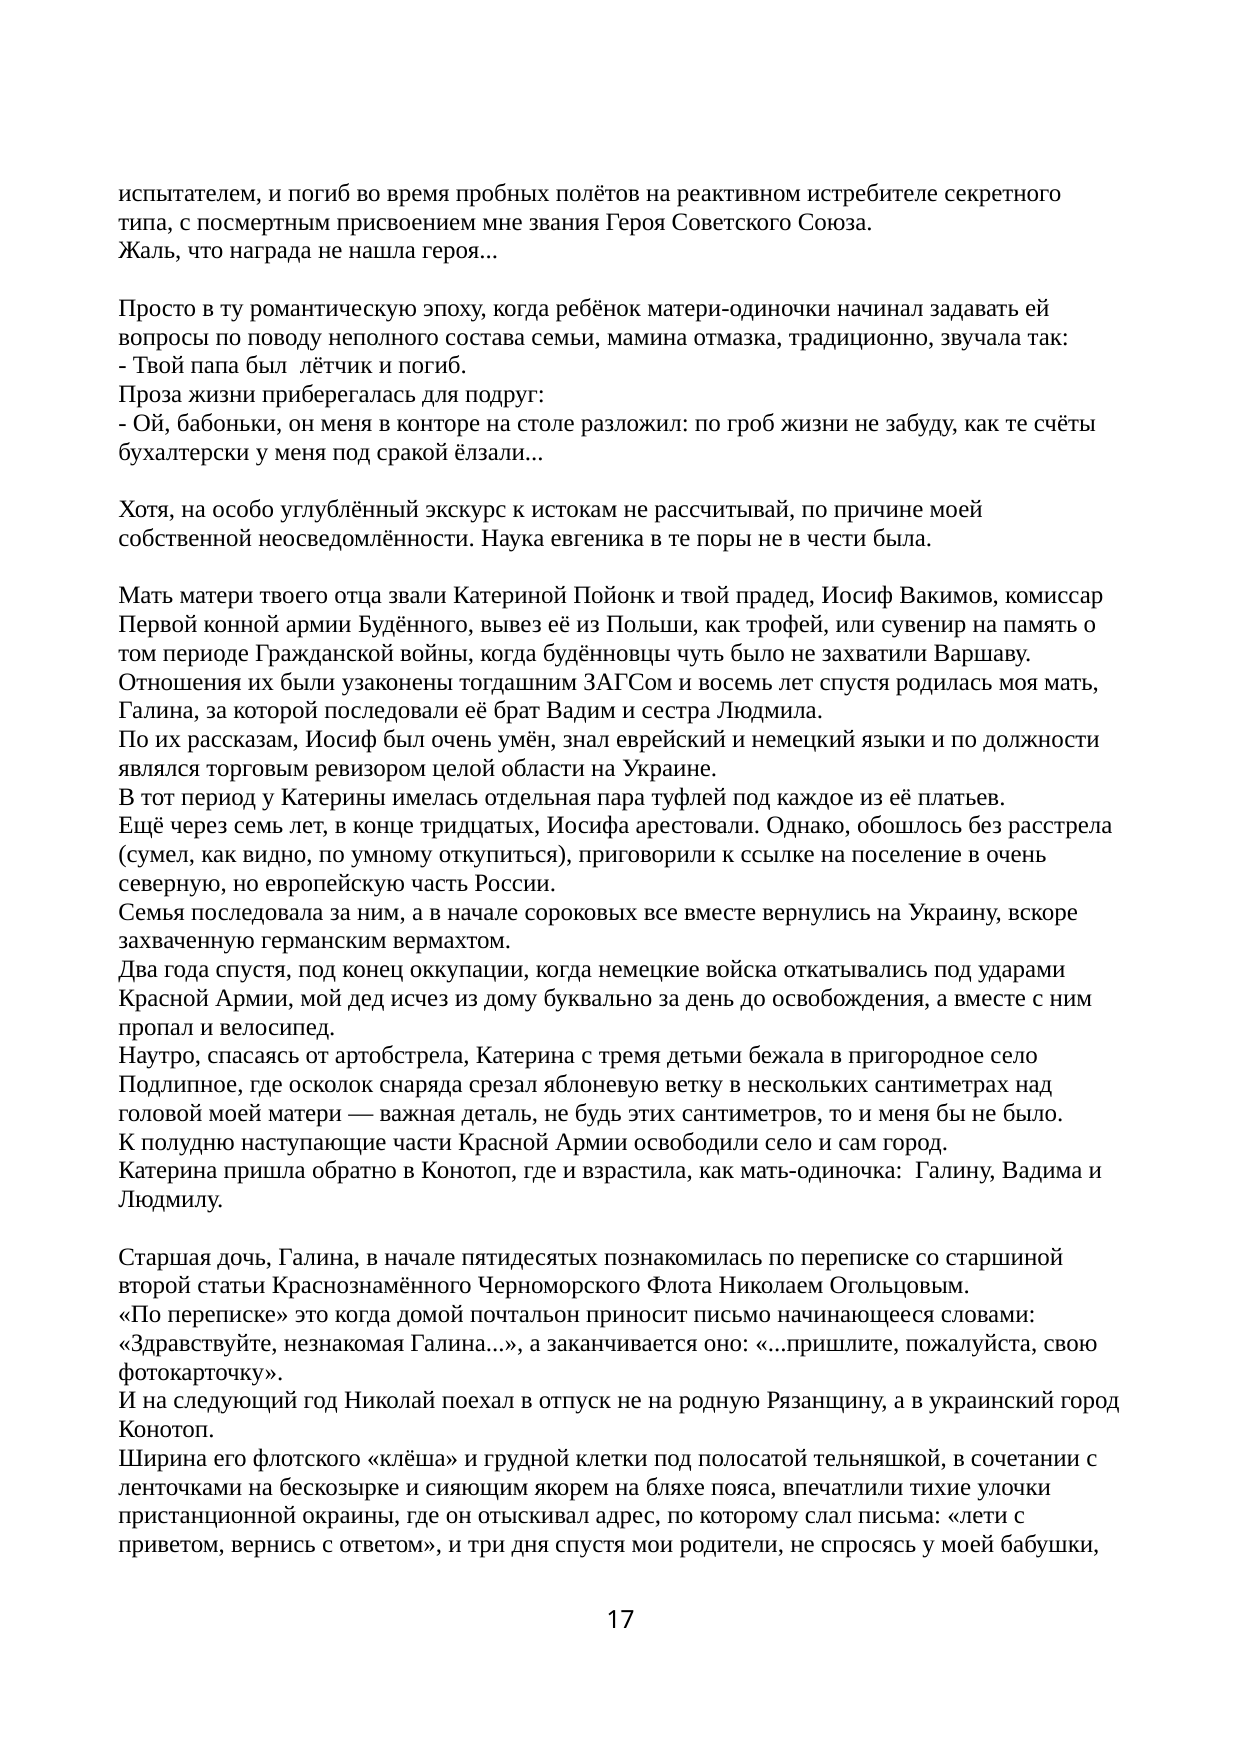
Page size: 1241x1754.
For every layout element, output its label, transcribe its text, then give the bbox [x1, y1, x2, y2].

text Наутро, спасаясь от артобстрела, Катерина с тремя детьми бежала в пригородное село Подлипное, где осколок снаряда срезал яблоневую ветку в нескольких сантиметрах над головой моей матери — важная деталь, не будь этих сантиметров, то и меня бы не было. [118, 1041, 1122, 1127]
text Катерина пришла обратно в Конотоп, где и взрастила, как мать-одиночка: Галину, Вадима и Людмилу. [118, 1156, 1122, 1213]
text Проза жизни приберегалась для подруг: [118, 379, 1122, 408]
text По их рассказам, Иосиф был очень умён, знал еврейский и немецкий языки и по должности являлся торговым ревизором целой области на Украине. [118, 724, 1122, 782]
text Семья последовала за ним, а в начале сороковых все вместе вернулись на Украину, вскоре захваченную германским вермахтом. [118, 897, 1122, 954]
text К полудню наступающие части Красной Армии освободили село и сам город. [118, 1127, 1122, 1156]
text - Твой папа был лётчик и погиб. [118, 351, 1122, 379]
text Просто в ту романтическую эпоху, когда ребёнок матери-одиночки начинал задавать ей вопросы по поводу неполного состава семьи, мамина отмазка, традиционно, звучала так: [118, 293, 1122, 351]
text испытателем, и погиб во время пробных полётов на реактивном истребителе секретного типа, с посмертным присвоением мне звания Героя Советского Союза. [118, 178, 1122, 236]
text Старшая дочь, Галина, в начале пятидесятых познакомилась по переписке со старшиной второй статьи Краснознамённого Черноморского Флота Николаем Огольцовым. [118, 1242, 1122, 1299]
text Два года спустя, под конец оккупации, когда немецкие войска откатывались под ударами Красной Армии, мой дед исчез из дому буквально за день до освобождения, а вместе с ним пропал и велосипед. [118, 954, 1122, 1041]
text - Ой, бабоньки, он меня в конторе на столе разложил: по гроб жизни не забуду, как те счёты бухалтерски у меня под сракой ёлзали... [118, 408, 1122, 466]
text Ещё через семь лет, в конце тридцатых, Иосифа арестовали. Однако, обошлось без расстрела (сумел, как видно, по умному откупиться), приговорили к ссылке на поселение в очень северную, но европейскую часть России. [118, 811, 1122, 897]
text Жаль, что награда не нашла героя... [118, 236, 1122, 264]
text Отношения их были узаконены тогдашним ЗАГСом и восемь лет спустя родилась моя мать, Галина, за которой последовали её брат Вадим и сестра Людмила. [118, 667, 1122, 724]
text Хотя, на особо углублённый экскурс к истокам не рассчитывай, по причине моей собственной неосведомлённости. Наука евгеника в те поры не в чести была. [118, 494, 1122, 552]
text Ширина его флотского «клёша» и грудной клетки под полосатой тельняшкой, в сочетании с ленточками на бескозырке и сияющим якорем на бляхе пояса, впечатлили тихие улочки пристанционной окраины, где он отыскивал адрес, по которому слал письма: «лети с приветом, вернись с ответом», и три дня спустя мои родители, не спросясь у моей бабушки, [118, 1443, 1122, 1558]
text Мать матери твоего отца звали Катериной Пойонк и твой прадед, Иосиф Вакимов, комиссар Первой конной армии Будённого, вывез её из Польши, как трофей, или сувенир на память о том периоде Гражданской войны, когда будённовцы чуть было не захватили Варшаву. [118, 581, 1122, 667]
text «По переписке» это когда домой почтальон приносит письмо начинающееся словами: «Здравствуйте, незнакомая Галина...», а заканчивается оно: «...пришлите, пожалуйста, свою фотокарточку». [118, 1299, 1122, 1386]
text И на следующий год Николай поехал в отпуск не на родную Рязанщину, а в украинский город Конотоп. [118, 1386, 1122, 1443]
text В тот период у Катерины имелась отдельная пара туфлей под каждое из её платьев. [118, 782, 1122, 811]
